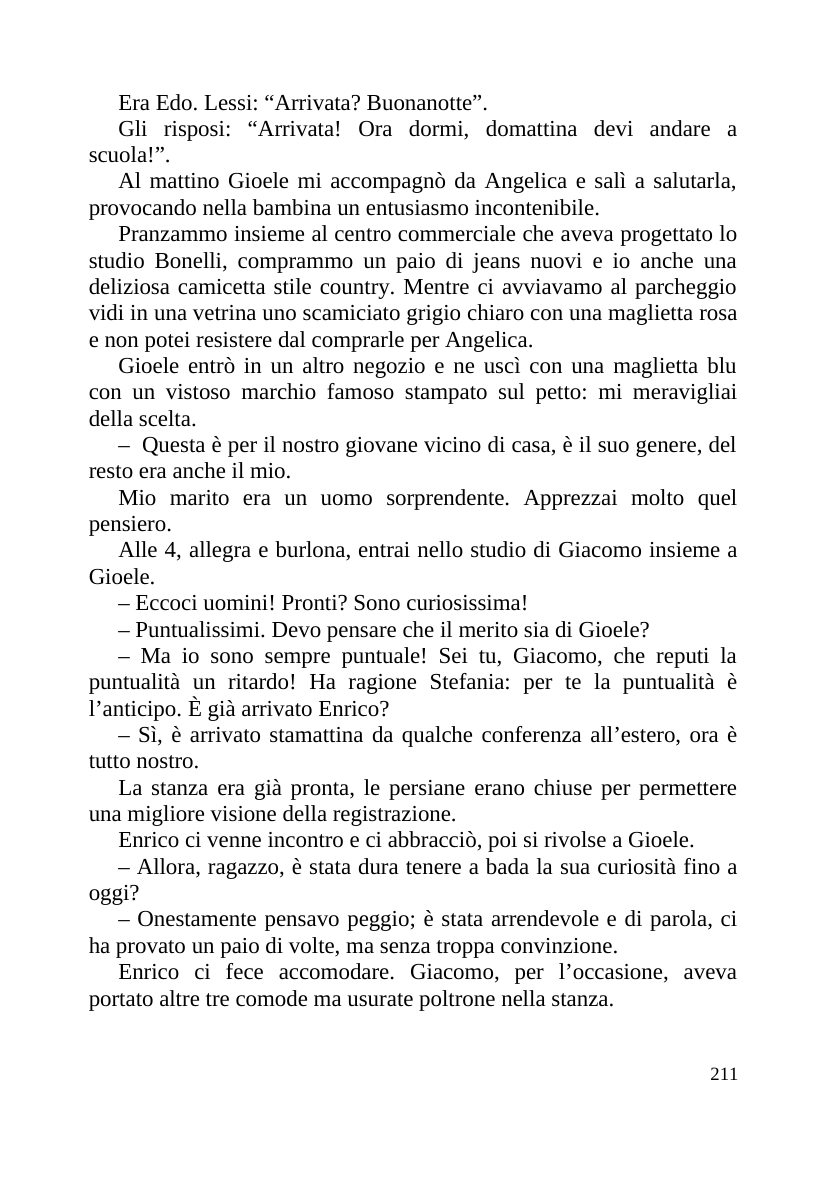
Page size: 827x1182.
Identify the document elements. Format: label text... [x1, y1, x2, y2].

text Enrico ci venne incontro e ci abbracciò, poi si rivolse a Gioele. [88, 826, 738, 853]
text Mio marito era un uomo sorprendente. Apprezzai molto quel pensiero. [88, 484, 738, 537]
text Enrico ci fece accomodare. Giacomo, per l’occasione, aveva portato altre tre comode ma usurate poltrone nella stanza. [88, 958, 738, 1011]
text Gli risposi: “Arrivata! Ora dormi, domattina devi andare a scuola!”. [88, 115, 738, 168]
text – Eccoci uomini! Pronti? Sono curiosissima! [88, 589, 738, 616]
text Era Edo. Lessi: “Arrivata? Buonanotte”. [88, 88, 738, 115]
text Al mattino Gioele mi accompagnò da Angelica e salì a salutarla, provocando nella bambina un entusiasmo incontenibile. [88, 168, 738, 220]
text Pranzammo insieme al centro commerciale che aveva progettato lo studio Bonelli, comprammo un paio di jeans nuovi e io anche una deliziosa camicetta stile country. Mentre ci avviavamo al parcheggio vidi in una vetrina uno scamiciato grigio chiaro con una maglietta rosa e non potei resistere dal comprarle per Angelica. [88, 220, 738, 352]
text – Sì, è arrivato stamattina da qualche conferenza all’estero, ora è tutto nostro. [88, 721, 738, 774]
text – Onestamente pensavo peggio; è stata arrendevole e di parola, ci ha provato un paio di volte, ma senza troppa convinzione. [88, 906, 738, 958]
text Gioele entrò in un altro negozio e ne uscì con una maglietta blu con un vistoso marchio famoso stampato sul petto: mi meravigliai della scelta. [88, 352, 738, 431]
text – Ma io sono sempre puntuale! Sei tu, Giacomo, che reputi la puntualità un ritardo! Ha ragione Stefania: per te la puntualità è l’anticipo. è già arrivato Enrico? [88, 642, 738, 721]
text Alle 4, allegra e burlona, entrai nello studio di Giacomo insieme a Gioele. [88, 537, 738, 589]
text – Questa è per il nostro giovane vicino di casa, è il suo genere, del resto era anche il mio. [88, 431, 738, 484]
text – Puntualissimi. Devo pensare che il merito sia di Gioele? [88, 616, 738, 642]
text – Allora, ragazzo, è stata dura tenere a bada la sua curiosità fino a oggi? [88, 853, 738, 906]
text La stanza era già pronta, le persiane erano chiuse per permettere una migliore visione della registrazione. [88, 774, 738, 826]
